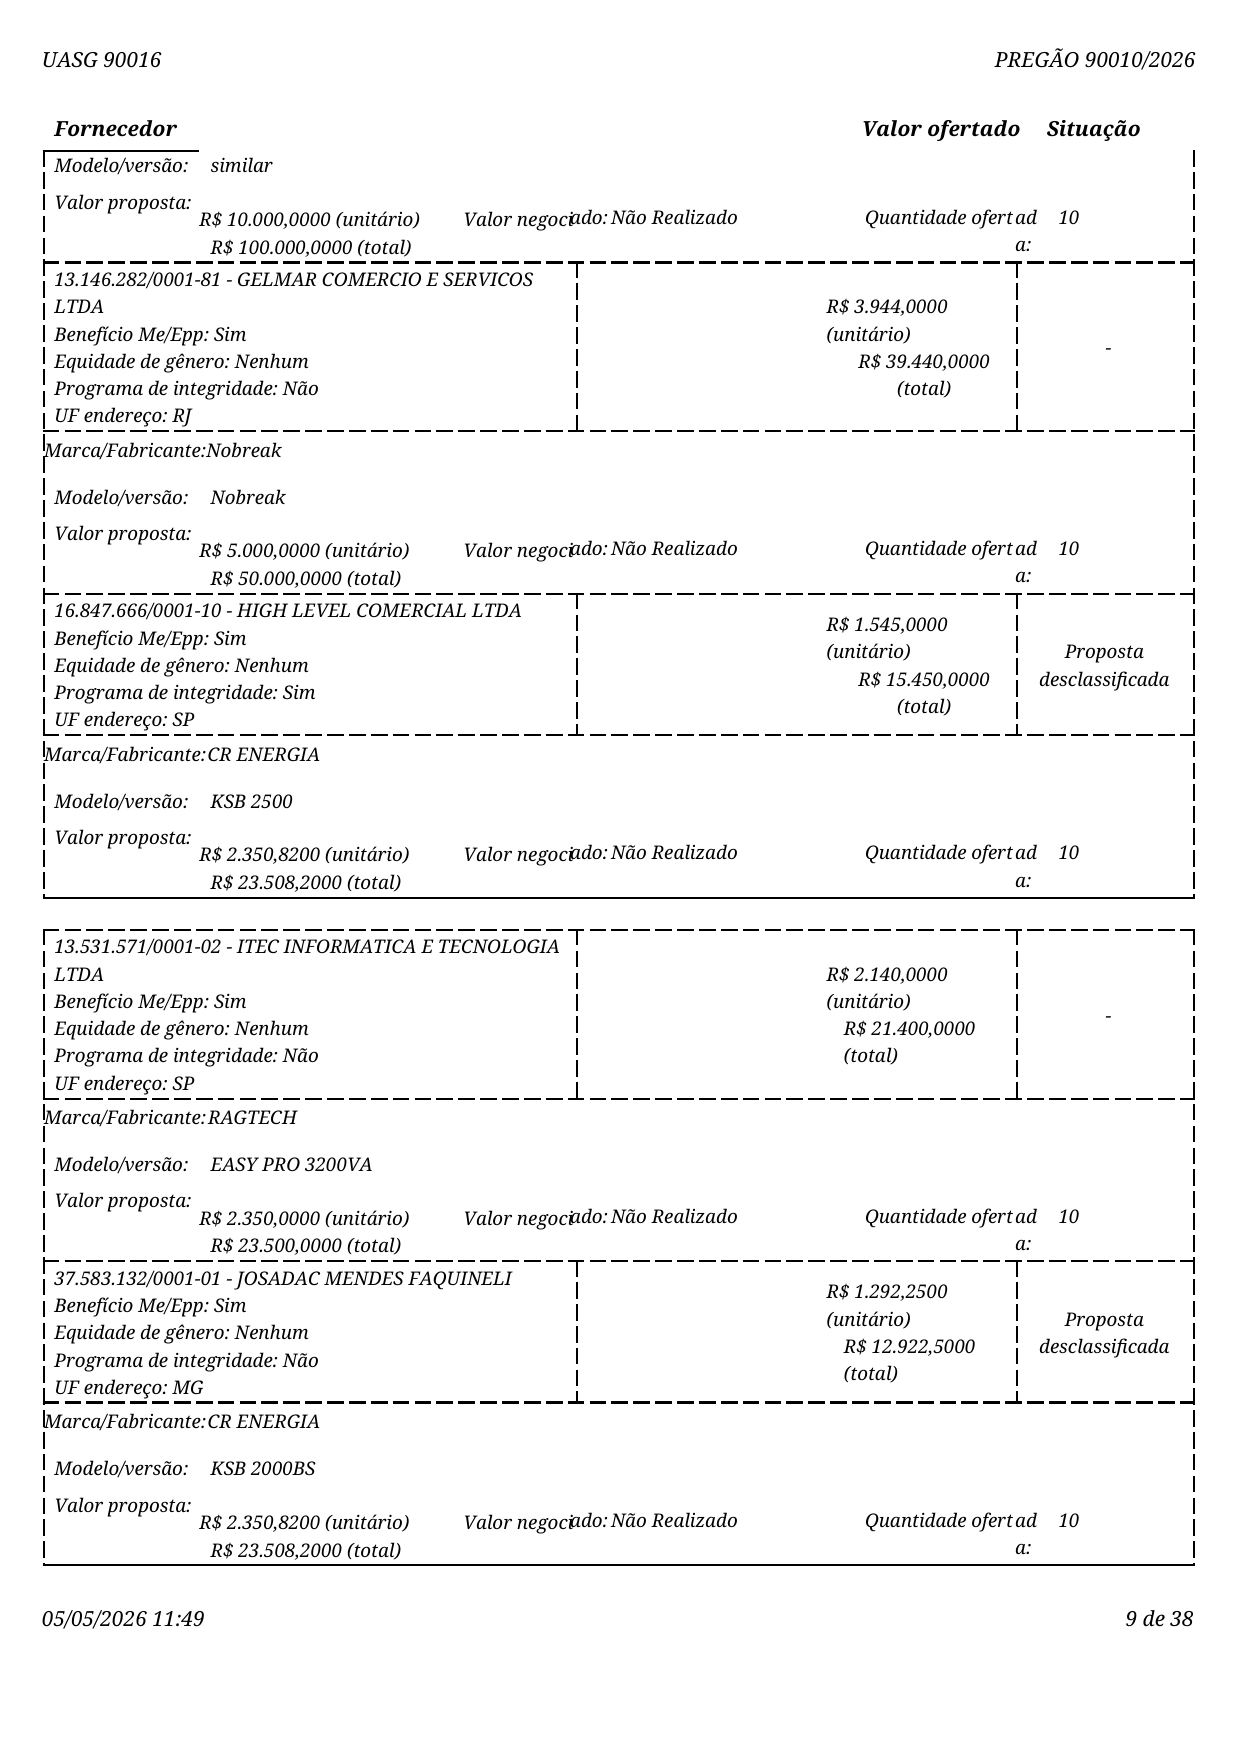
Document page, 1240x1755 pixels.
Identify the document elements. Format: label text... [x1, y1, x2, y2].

table_cell 10 [1048, 199, 1101, 261]
table_cell [1017, 430, 1101, 481]
table_cell Quantidade ofert [818, 1198, 1017, 1260]
table_cell [1017, 150, 1101, 199]
table_cell 10 [1048, 1198, 1101, 1260]
table_cell [1101, 1098, 1194, 1149]
table_cell Quantidade ofert [826, 199, 1017, 261]
table_cell ada: [1017, 1502, 1048, 1564]
table_cell - [1101, 261, 1194, 430]
table_cell R$ 1.545,0000 (unitário) R$ 15.450,0000 (total) [826, 593, 1017, 734]
table_cell ado: Não Realizado [577, 1198, 818, 1260]
table_cell ada: [1017, 199, 1048, 261]
table_cell KSB 2500 [199, 785, 577, 835]
table_cell Quantidade ofert [826, 835, 1017, 897]
table_cell [577, 734, 826, 785]
table_cell [826, 430, 1017, 481]
table_header R$ 2.140,0000 (unitário) R$ 21.400,0000 (total) [818, 929, 1017, 1097]
table_cell R$ 10.000,0000 (unitário) Valor negoci R$ 100.000,0000 (total) [199, 199, 577, 261]
table_cell EASY PRO 3200VA [199, 1149, 577, 1198]
table_cell Marca/Fabricante: RAGTECH [44, 1098, 577, 1149]
table_cell [577, 1453, 818, 1502]
table_cell [577, 1260, 818, 1401]
table_cell [818, 1149, 1017, 1198]
table_cell ada: [1017, 835, 1048, 897]
table_cell [1101, 1149, 1194, 1198]
table_cell [826, 734, 1017, 785]
table_cell ado: Não Realizado [577, 835, 826, 897]
table_cell [1017, 1453, 1194, 1502]
table_cell [577, 1149, 818, 1198]
table_cell ado: Não Realizado [577, 531, 826, 593]
table_cell Quantidade ofert [826, 531, 1017, 593]
table_cell 37.583.132/0001-01 - JOSADAC MENDES FAQUINELI Benefício Me/Epp: Sim Equidade de gênero: Nenhum Programa de integridade: Não UF endereço: MG [44, 1260, 577, 1401]
table_cell Modelo/versão: Valor proposta: [44, 152, 199, 261]
table_cell [577, 430, 826, 481]
table_cell ada: [1017, 1198, 1048, 1260]
table_header [1017, 929, 1101, 1097]
table_cell R$ 2.350,8200 (unitário) Valor negoci R$ 23.508,2000 (total) [199, 1502, 577, 1564]
table_cell R$ 1.292,2500 (unitário) R$ 12.922,5000 (total) [818, 1260, 1017, 1401]
table_cell ado: Não Realizado [577, 199, 826, 261]
table_cell KSB 2000BS [199, 1453, 577, 1502]
table_cell [818, 1098, 1017, 1149]
table_cell [826, 481, 1017, 531]
table_cell similar [199, 150, 577, 199]
table_cell [826, 150, 1017, 199]
table_cell Marca/Fabricante: CR ENERGIA [44, 1401, 577, 1453]
table_cell 10 [1048, 835, 1194, 897]
table_cell [1017, 734, 1194, 785]
table_cell [818, 1401, 1017, 1453]
table_cell [577, 593, 826, 734]
table_header 13.531.571/0001-02 - ITEC INFORMATICA E TECNOLOGIA LTDA Benefício Me/Epp: Sim Equidade de gênero: Nenhum Programa de integridade: Não UF endereço: SP [44, 929, 577, 1097]
table_cell [1017, 1149, 1101, 1198]
table_cell [1017, 785, 1194, 835]
table_header [577, 929, 818, 1097]
table_cell Modelo/versão: Valor proposta: [44, 481, 199, 593]
table_cell 10 [1048, 1502, 1194, 1564]
table_cell [826, 785, 1017, 835]
table_cell R$ 3.944,0000 (unitário) R$ 39.440,0000 (total) [826, 261, 1017, 430]
table_cell [1101, 150, 1194, 199]
table_cell [1017, 481, 1101, 531]
table_cell Modelo/versão: Valor proposta: [44, 1149, 199, 1260]
table_cell ado: Não Realizado [577, 1502, 818, 1564]
table_cell Proposta desclassificada [1017, 593, 1194, 734]
table_cell Quantidade ofert [818, 1502, 1017, 1564]
table_cell [577, 261, 826, 430]
table_cell 10 [1048, 531, 1101, 593]
table_cell [1101, 531, 1194, 593]
table_cell Proposta desclassificada [1017, 1260, 1194, 1401]
table_cell 13.146.282/0001-81 - GELMAR COMERCIO E SERVICOS LTDA Benefício Me/Epp: Sim Equidade de gênero: Nenhum Programa de integridade: Não UF endereço: RJ [44, 261, 577, 430]
table_cell [1101, 1198, 1194, 1260]
table_cell [577, 150, 826, 199]
table_cell [1101, 199, 1194, 261]
table_cell [1101, 481, 1194, 531]
table_cell [577, 785, 826, 835]
table_cell [1017, 1401, 1194, 1453]
table_cell 16.847.666/0001-10 - HIGH LEVEL COMERCIAL LTDA Benefício Me/Epp: Sim Equidade de gênero: Nenhum Programa de integridade: Sim UF endereço: SP [44, 593, 577, 734]
table_cell R$ 2.350,8200 (unitário) Valor negoci R$ 23.508,2000 (total) [199, 835, 577, 897]
table_cell Nobreak [199, 481, 577, 531]
table_cell ada: [1017, 531, 1048, 593]
table_cell Marca/Fabricante: CR ENERGIA [44, 734, 577, 785]
table_cell [577, 481, 826, 531]
table_cell R$ 5.000,0000 (unitário) Valor negoci R$ 50.000,0000 (total) [199, 531, 577, 593]
table_cell [1017, 1098, 1101, 1149]
table_cell Marca/Fabricante: Nobreak [44, 430, 577, 481]
table_cell [1101, 430, 1194, 481]
table_cell [818, 1453, 1017, 1502]
table_cell Modelo/versão: Valor proposta: [44, 1453, 199, 1564]
table_cell [577, 1098, 818, 1149]
table_cell [1017, 261, 1101, 430]
table_header - [1101, 929, 1194, 1097]
table_cell [577, 1401, 818, 1453]
table_cell Modelo/versão: Valor proposta: [44, 785, 199, 897]
table_cell R$ 2.350,0000 (unitário) Valor negoci R$ 23.500,0000 (total) [199, 1198, 577, 1260]
